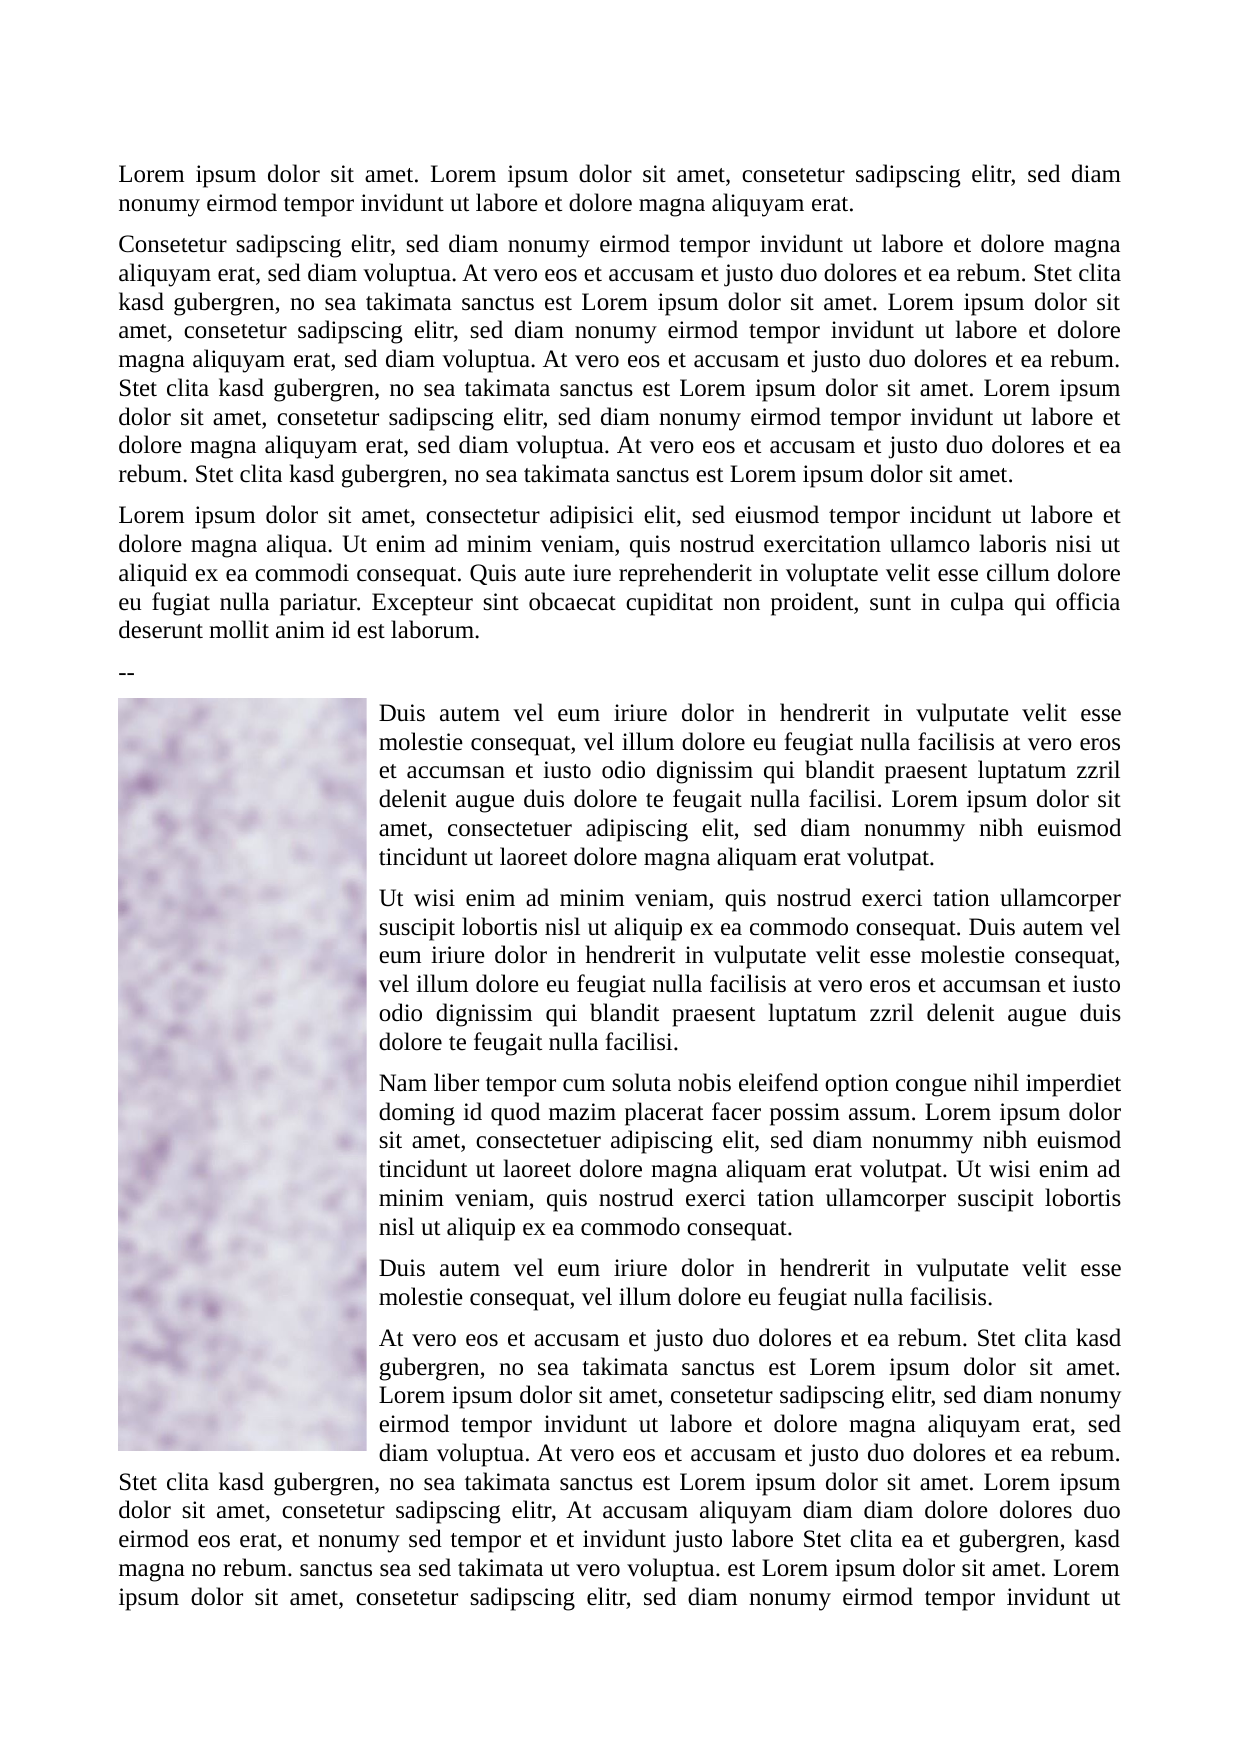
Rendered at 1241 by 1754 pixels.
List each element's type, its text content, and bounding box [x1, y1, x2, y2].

text Nam liber tempor cum soluta nobis eleifend option congue nihil imperdiet doming id quod mazim placerat facer possim assum. Lorem ipsum dolor sit amet, consectetuer adipiscing elit, sed diam nonummy nibh euismod tincidunt ut laoreet dolore magna aliquam erat volutpat. Ut wisi enim ad minim veniam, quis nostrud exerci tation ullamcorper suscipit lobortis nisl ut aliquip ex ea commodo consequat. [365, 1068, 1122, 1241]
text Duis autem vel eum iriure dolor in hendrerit in vulputate velit esse molestie consequat, vel illum dolore eu feugiat nulla facilisis. [365, 1253, 1122, 1311]
text Ut wisi enim ad minim veniam, quis nostrud exerci tation ullamcorper suscipit lobortis nisl ut aliquip ex ea commodo consequat. Duis autem vel eum iriure dolor in hendrerit in vulputate velit esse molestie consequat, vel illum dolore eu feugiat nulla facilisis at vero eros et accumsan et iusto odio dignissim qui blandit praesent luptatum zzril delenit augue duis dolore te feugait nulla facilisi. [365, 883, 1122, 1056]
text Lorem ipsum dolor sit amet, consectetur adipisici elit, sed eiusmod tempor incidunt ut labore et dolore magna aliqua. Ut enim ad minim veniam, quis nostrud exercitation ullamco laboris nisi ut aliquid ex ea commodi consequat. Quis aute iure reprehenderit in voluptate velit esse cillum dolore eu fugiat nulla pariatur. Excepteur sint obcaecat cupiditat non proident, sunt in culpa qui officia deserunt mollit anim id est laborum. [118, 501, 1122, 644]
text At vero eos et accusam et justo duo dolores et ea rebum. Stet clita kasd gubergren, no sea takimata sanctus est Lorem ipsum dolor sit amet. Lorem ipsum dolor sit amet, consetetur sadipscing elitr, sed diam nonumy eirmod tempor invidunt ut labore et dolore magna aliquyam erat, sed diam voluptua. At vero eos et accusam et justo duo dolores et ea rebum. Stet clita kasd gubergren, no sea takimata sanctus est Lorem ipsum dolor sit amet. Lorem ipsum dolor sit amet, consetetur sadipscing elitr, At accusam aliquyam diam diam dolore dolores duo eirmod eos erat, et nonumy sed tempor et et invidunt justo labore Stet clita ea et gubergren, kasd magna no rebum. sanctus sea sed takimata ut vero voluptua. est Lorem ipsum dolor sit amet. Lorem ipsum dolor sit amet, consetetur sadipscing elitr, sed diam nonumy eirmod tempor invidunt ut [118, 1323, 1122, 1611]
text Lorem ipsum dolor sit amet. Lorem ipsum dolor sit amet, consetetur sadipscing elitr, sed diam nonumy eirmod tempor invidunt ut labore et dolore magna aliquyam erat. [118, 159, 1122, 217]
text Duis autem vel eum iriure dolor in hendrerit in vulputate velit esse molestie consequat, vel illum dolore eu feugiat nulla facilisis at vero eros et accumsan et iusto odio dignissim qui blandit praesent luptatum zzril delenit augue duis dolore te feugait nulla facilisi. Lorem ipsum dolor sit amet, consectetuer adipiscing elit, sed diam nonummy nibh euismod tincidunt ut laoreet dolore magna aliquam erat volutpat. [147, 698, 1122, 871]
text Consetetur sadipscing elitr, sed diam nonumy eirmod tempor invidunt ut labore et dolore magna aliquyam erat, sed diam voluptua. At vero eos et accusam et justo duo dolores et ea rebum. Stet clita kasd gubergren, no sea takimata sanctus est Lorem ipsum dolor sit amet. Lorem ipsum dolor sit amet, consetetur sadipscing elitr, sed diam nonumy eirmod tempor invidunt ut labore et dolore magna aliquyam erat, sed diam voluptua. At vero eos et accusam et justo duo dolores et ea rebum. Stet clita kasd gubergren, no sea takimata sanctus est Lorem ipsum dolor sit amet. Lorem ipsum dolor sit amet, consetetur sadipscing elitr, sed diam nonumy eirmod tempor invidunt ut labore et dolore magna aliquyam erat, sed diam voluptua. At vero eos et accusam et justo duo dolores et ea rebum. Stet clita kasd gubergren, no sea takimata sanctus est Lorem ipsum dolor sit amet. [118, 229, 1122, 488]
picture [118, 698, 147, 1451]
text -- [118, 657, 1122, 686]
